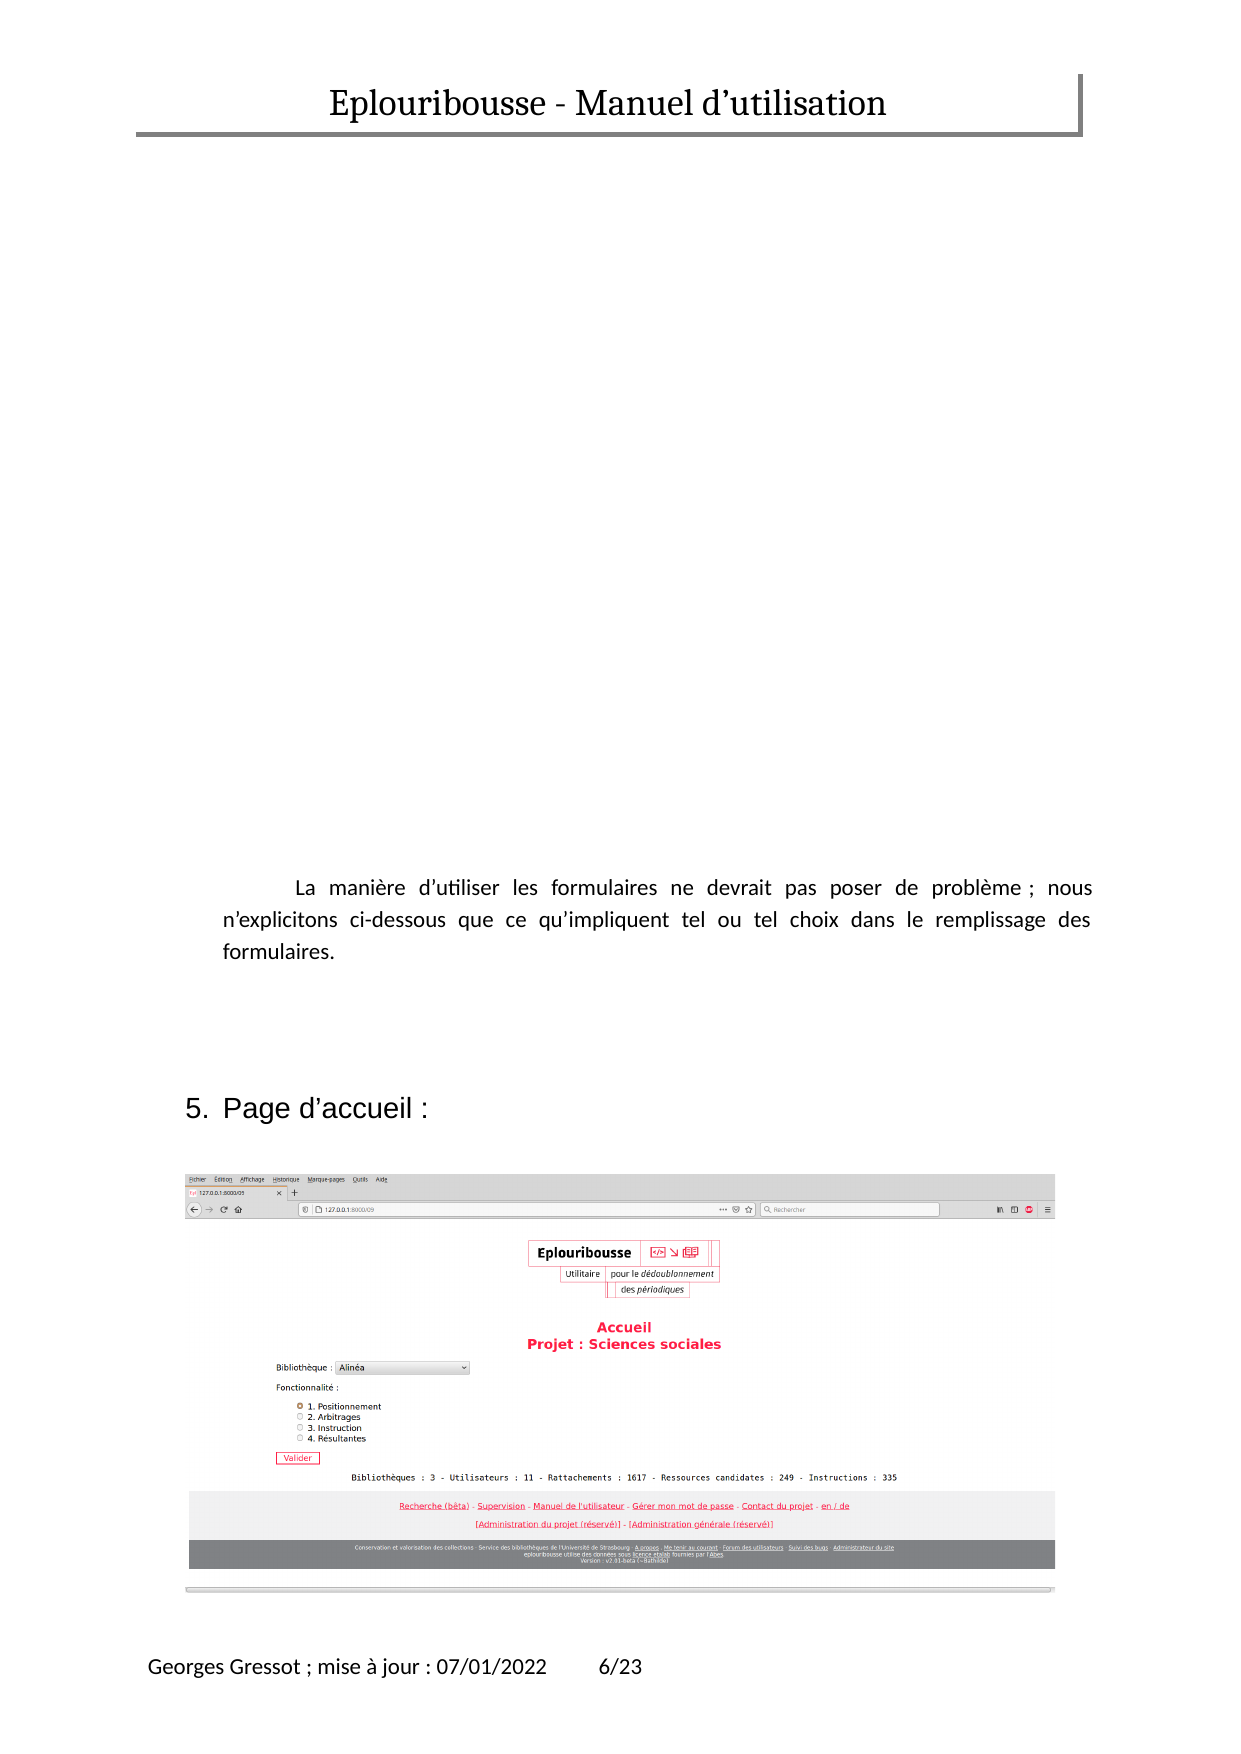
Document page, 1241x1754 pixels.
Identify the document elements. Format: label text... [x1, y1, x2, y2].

subtitle Page d’accueil : [185, 1091, 1093, 1124]
list La manière d’utiliser les formulaires ne devrait pas poser de problème ; nous n’explicitons ci-dessous que ce qu’impliquent tel ou tel choix dans le remplissage des formulaires. [223, 873, 1093, 965]
picture [185, 1174, 1055, 1593]
